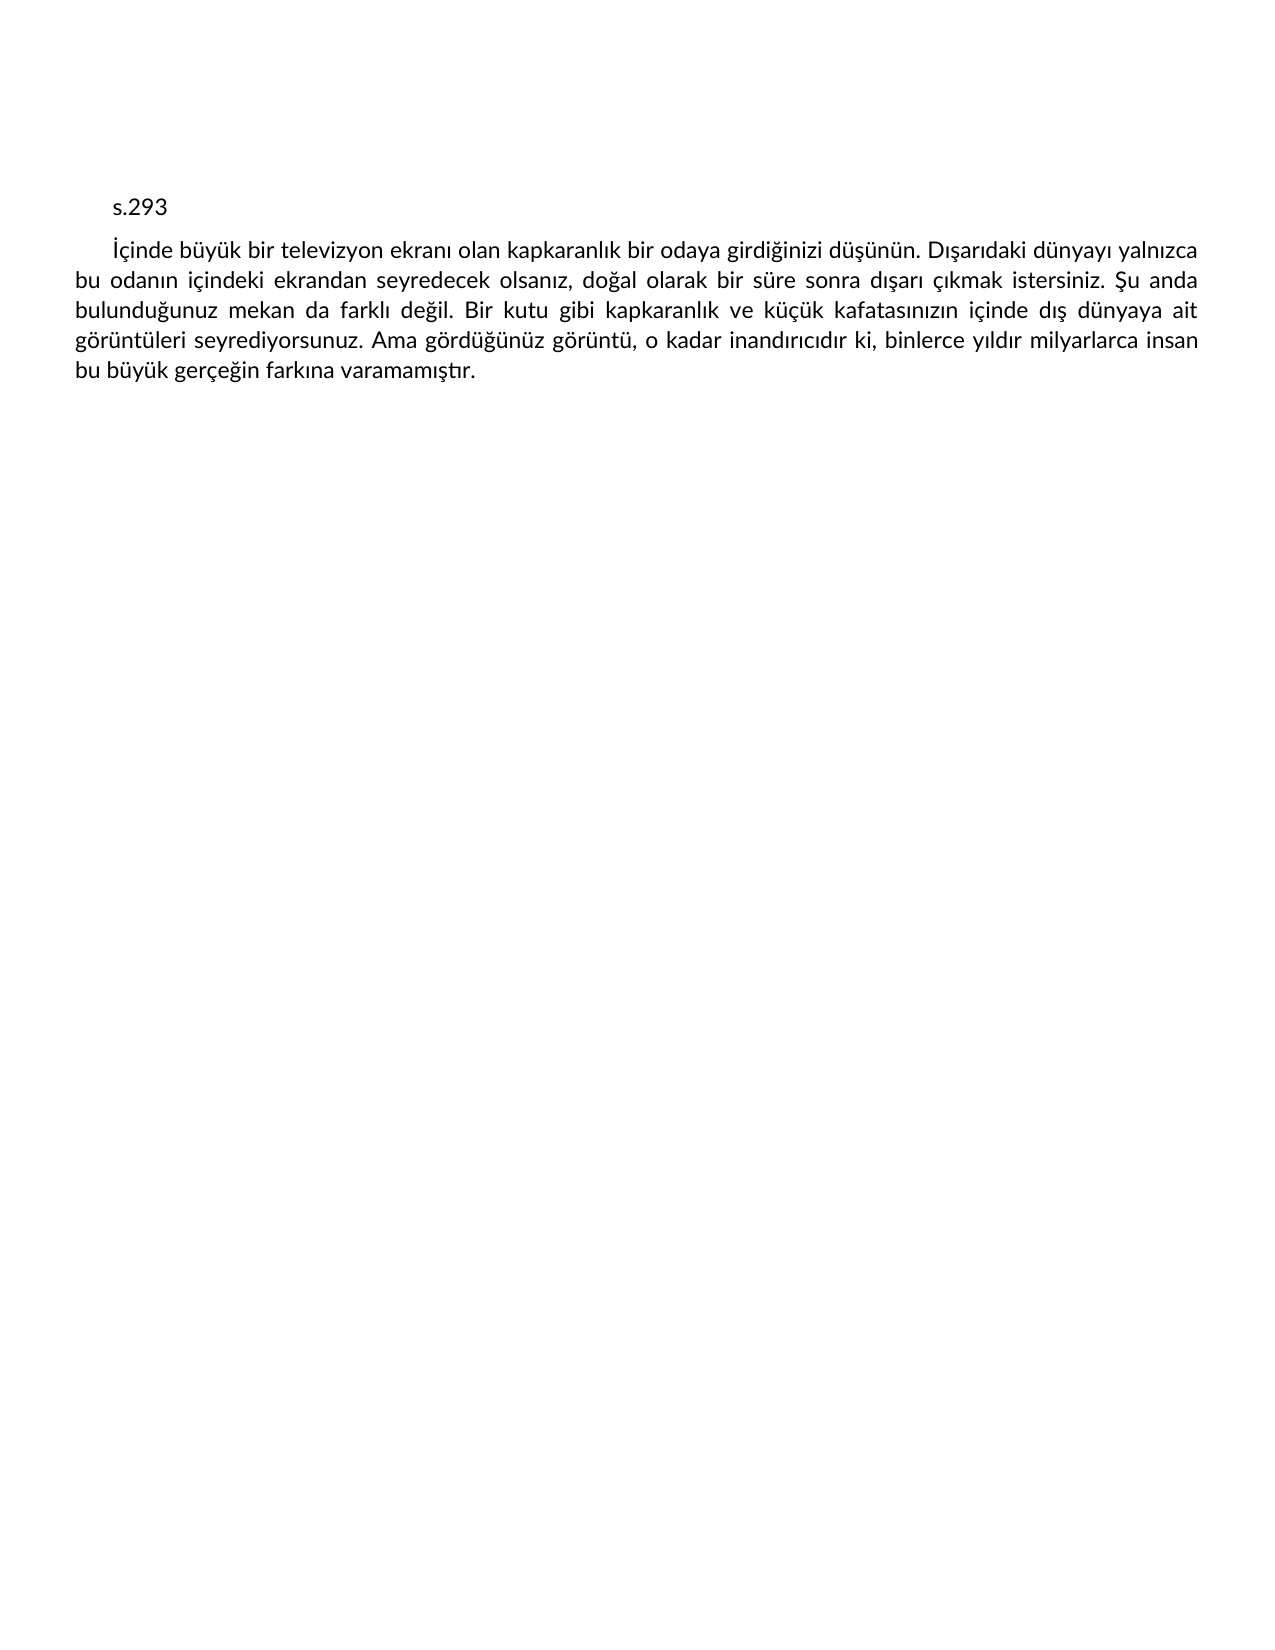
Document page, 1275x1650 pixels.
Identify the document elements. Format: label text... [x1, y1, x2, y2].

text İçinde büyük bir televizyon ekranı olan kapkaranlık bir odaya girdiğinizi düşünün. Dışarıdaki dünyayı yalnızca bu odanın içindeki ekrandan seyredecek olsanız, doğal olarak bir süre sonra dışarı çıkmak istersiniz. Şu anda bulunduğunuz mekan da farklı değil. Bir kutu gibi kapkaranlık ve küçük kafatasınızın içinde dış dünyaya ait görüntüleri seyrediyorsunuz. Ama gördüğünüz görüntü, o kadar inandırıcıdır ki, binlerce yıldır milyarlarca insan bu büyük gerçeğin farkına varamamıştır. [75, 235, 1200, 384]
text s.293 [75, 193, 1200, 220]
